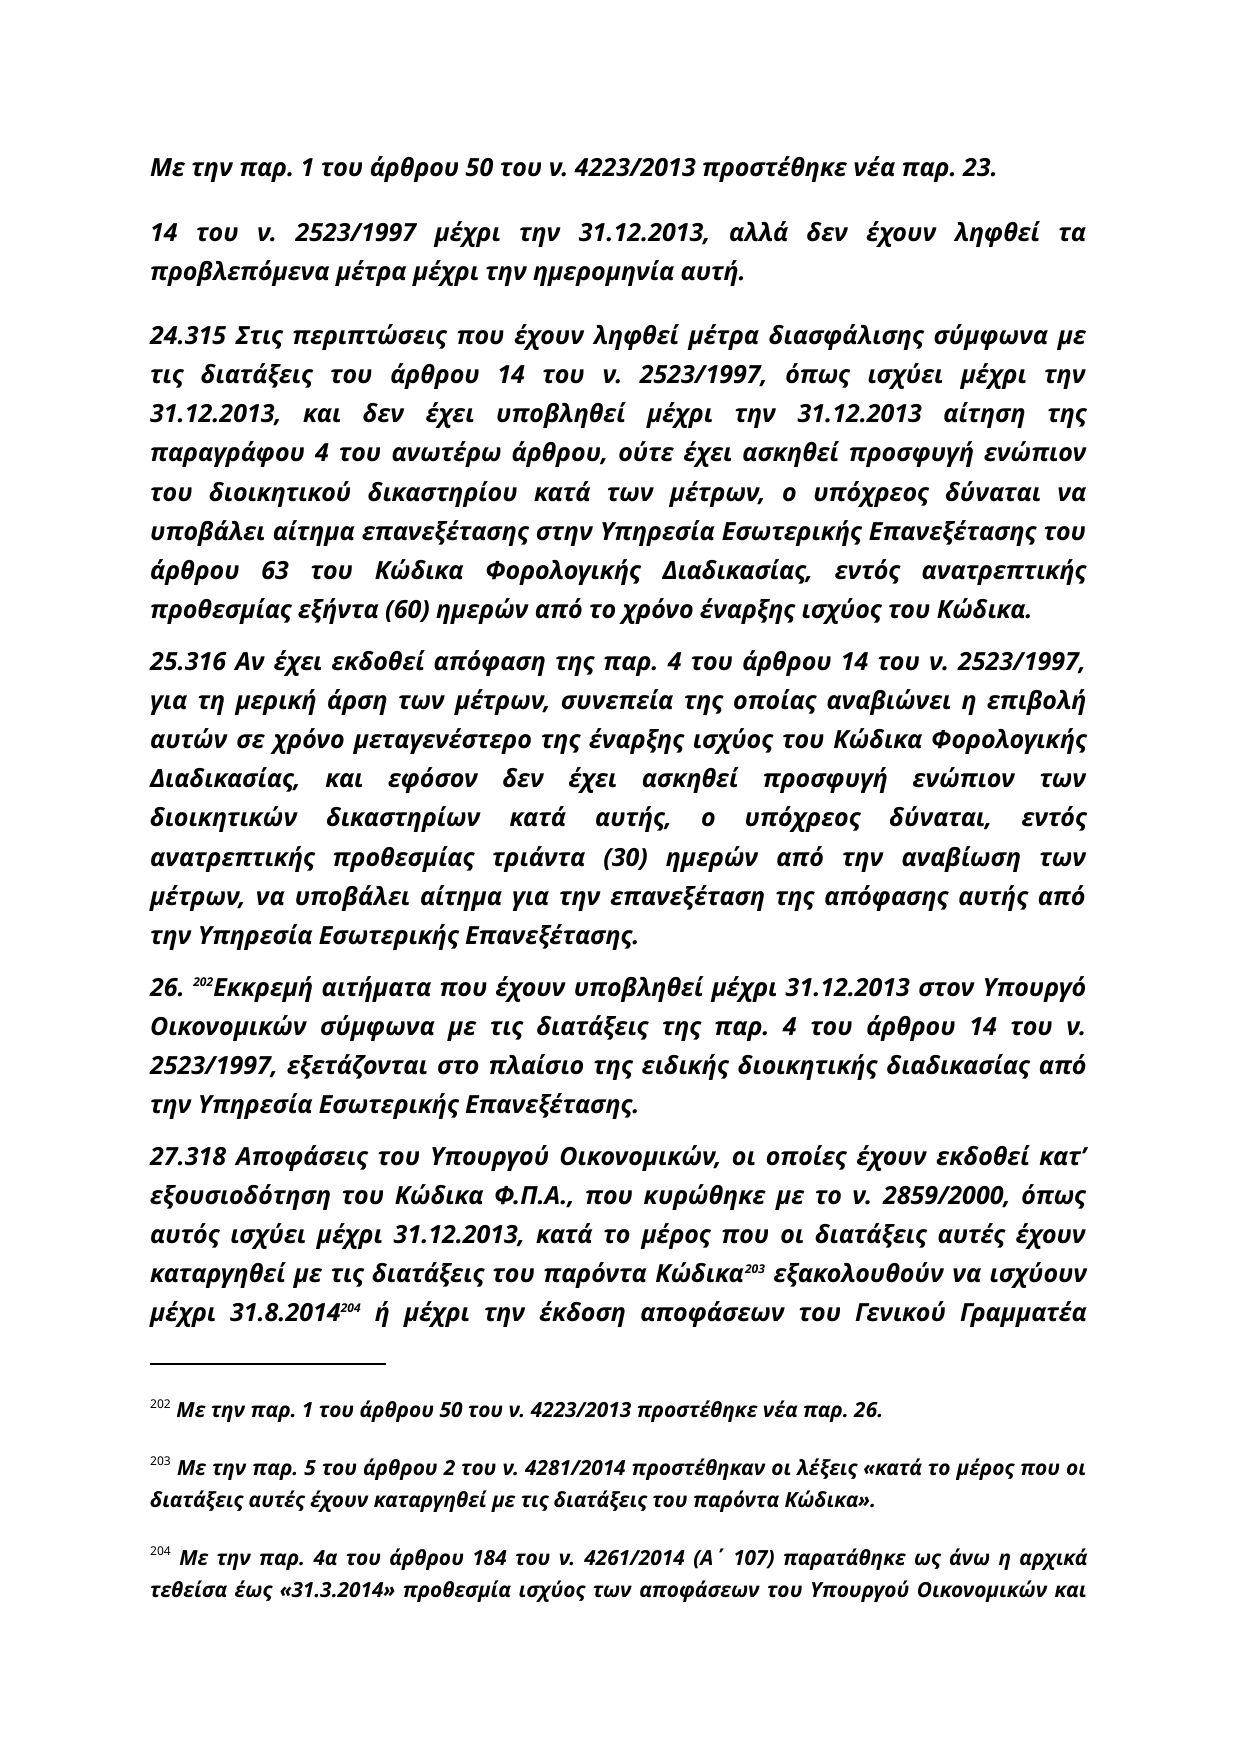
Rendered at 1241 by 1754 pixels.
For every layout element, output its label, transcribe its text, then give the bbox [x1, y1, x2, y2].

text 14 του ν. 2523/1997 μέχρι την 31.12.2013, αλλά δεν έχουν ληφθεί τα προβλεπόμενα μέτρα μέχρι την ημερομηνία αυτή. [150, 214, 1090, 287]
text 26. Εκκρεμή αιτήματα που έχουν υποβληθεί μέχρι 31.12.2013 στον Υπουργό Οικονομικών σύμφωνα με τις διατάξεις της παρ. 4 του άρθρου 14 του ν. 2523/1997, εξετάζονται στο πλαίσιο της ειδικής διοικητικής διαδικασίας από την Υπηρεσία Εσωτερικής Επανεξέτασης. [150, 969, 1090, 1121]
text Με την παρ. 1 του άρθρου 50 του ν. 4223/2013 προστέθηκε νέα παρ. 23. [150, 150, 1090, 184]
text 24.315 Στις περιπτώσεις που έχουν ληφθεί μέτρα διασφάλισης σύμφωνα με τις διατάξεις του άρθρου 14 του ν. 2523/1997, όπως ισχύει μέχρι την 31.12.2013, και δεν έχει υποβληθεί μέχρι την 31.12.2013 αίτηση της παραγράφου 4 του ανωτέρω άρθρου, ούτε έχει ασκηθεί προσφυγή ενώπιον του διοικητικού δικαστηρίου κατά των μέτρων, ο υπόχρεος δύναται να υποβάλει αίτημα επανεξέτασης στην Υπηρεσία Εσωτερικής Επανεξέτασης του άρθρου 63 του Κώδικα Φορολογικής Διαδικασίας, εντός ανατρεπτικής προθεσμίας εξήντα (60) ημερών από το χρόνο έναρξης ισχύος του Κώδικα. [150, 317, 1090, 626]
text Με την παρ. 4α του άρθρου 184 του ν. 4261/2014 (Α΄ 107) παρατάθηκε ως άνω η αρχικά τεθείσα έως «31.3.2014» προθεσμία ισχύος των αποφάσεων του Υπουργού Οικονομικών και [150, 1543, 1090, 1604]
text 27.318 Αποφάσεις του Υπουργού Οικονομικών, οι οποίες έχουν εκδοθεί κατ’ εξουσιοδότηση του Κώδικα Φ.Π.Α., που κυρώθηκε με το ν. 2859/2000, όπως αυτός ισχύει μέχρι 31.12.2013, κατά το μέρος που οι διατάξεις αυτές έχουν καταργηθεί με τις διατάξεις του παρόντα Κώδικα εξακολουθούν να ισχύουν μέχρι 31.8.2014 ή μέχρι την έκδοση αποφάσεων του Γενικού Γραμματέα [150, 1138, 1090, 1329]
text Με την παρ. 5 του άρθρου 2 του ν. 4281/2014 προστέθηκαν οι λέξεις «κατά το μέρος που οι διατάξεις αυτές έχουν καταργηθεί με τις διατάξεις του παρόντα Κώδικα». [150, 1453, 1090, 1514]
text 25.316 Αν έχει εκδοθεί απόφαση της παρ. 4 του άρθρου 14 του ν. 2523/1997, για τη μερική άρση των μέτρων, συνεπεία της οποίας αναβιώνει η επιβολή αυτών σε χρόνο μεταγενέστερο της έναρξης ισχύος του Κώδικα Φορολογικής Διαδικασίας, και εφόσον δεν έχει ασκηθεί προσφυγή ενώπιον των διοικητικών δικαστηρίων κατά αυτής, ο υπόχρεος δύναται, εντός ανατρεπτικής προθεσμίας τριάντα (30) ημερών από την αναβίωση των μέτρων, να υποβάλει αίτημα για την επανεξέταση της απόφασης αυτής από την Υπηρεσία Εσωτερικής Επανεξέτασης. [150, 643, 1090, 952]
text Με την παρ. 1 του άρθρου 50 του ν. 4223/2013 προστέθηκε νέα παρ. 26. [150, 1395, 1090, 1423]
